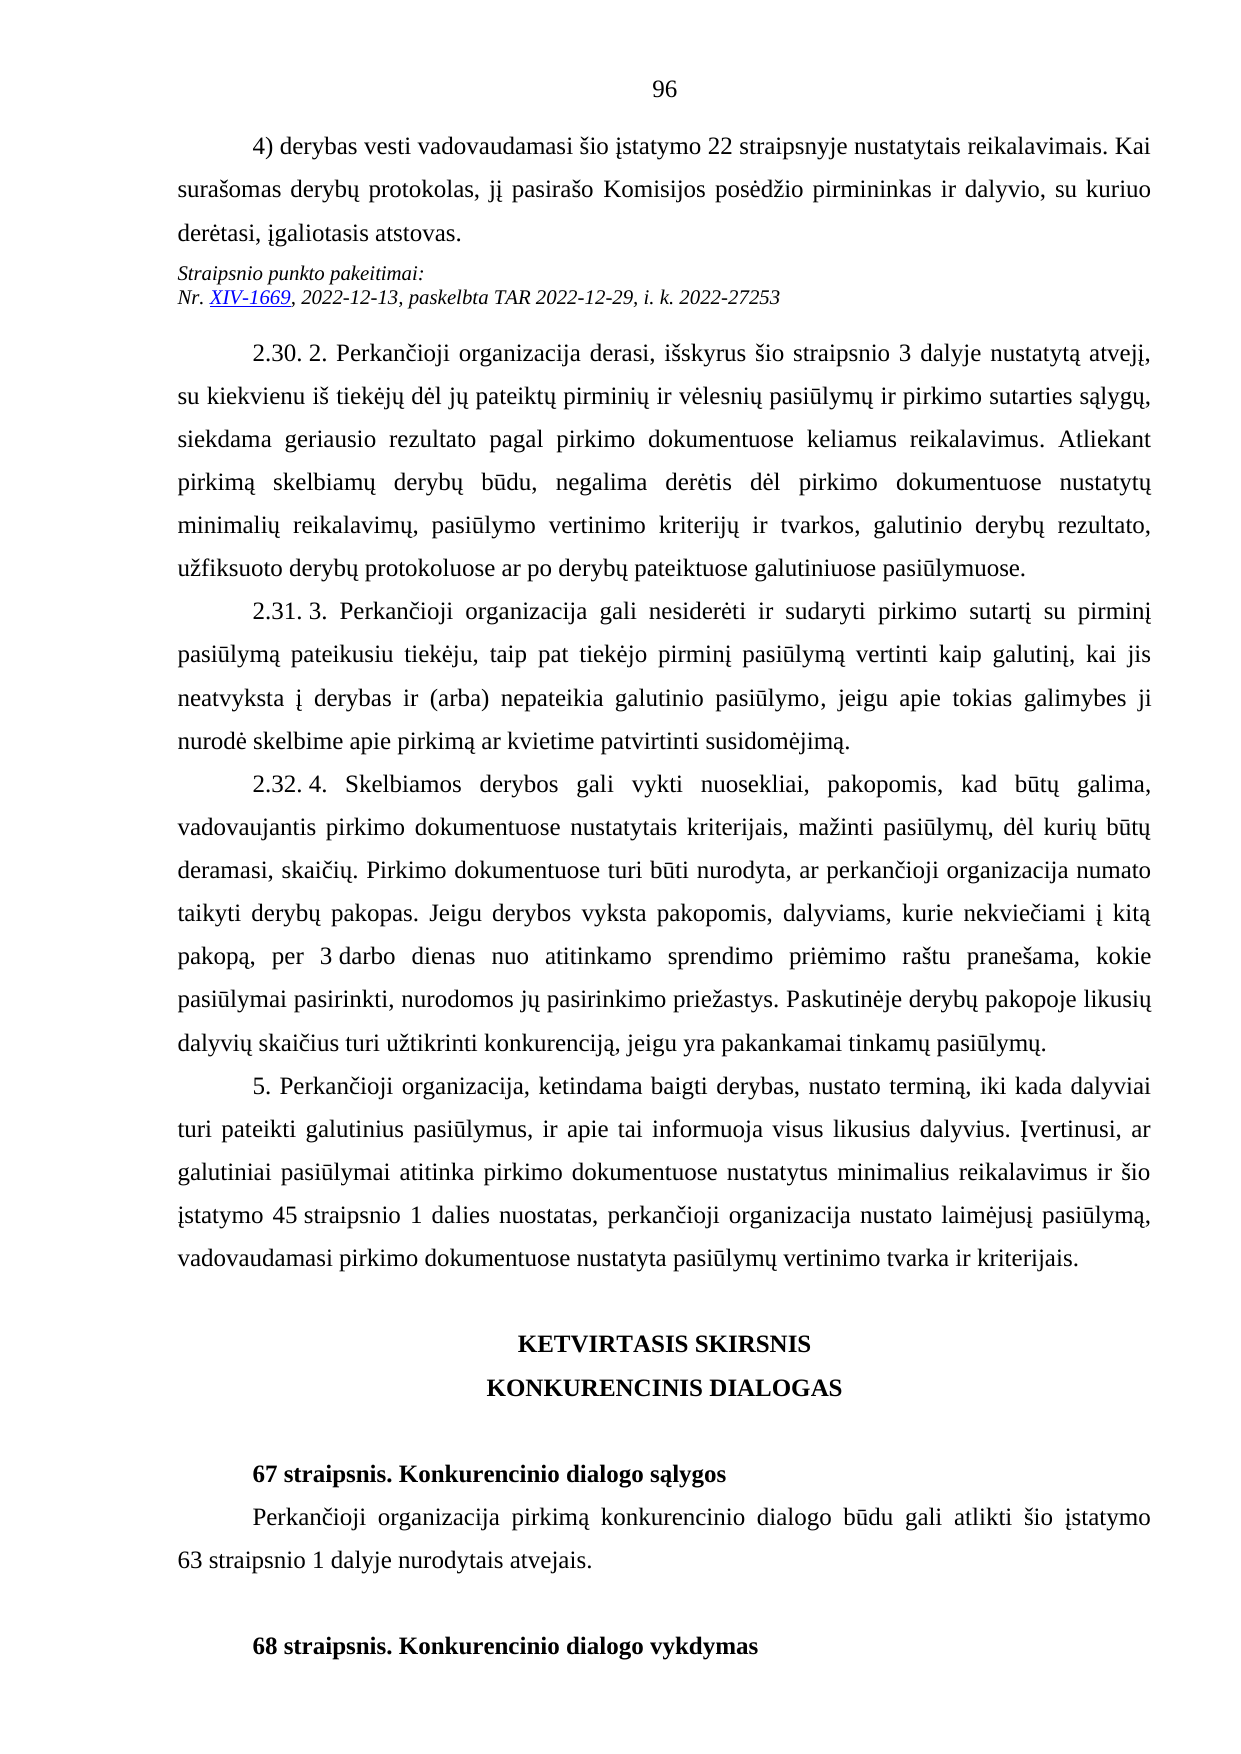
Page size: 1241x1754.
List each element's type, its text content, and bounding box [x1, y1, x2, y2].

text 5. Perkančioji organizacija, ketindama baigti derybas, nustato terminą, iki kada dalyviai turi pateikti galutinius pasiūlymus, ir apie tai informuoja visus likusius dalyvius. Įvertinusi, ar galutiniai pasiūlymai atitinka pirkimo dokumentuose nustatytus minimalius reikalavimus ir šio įstatymo 45 straipsnio 1 dalies nuostatas, perkančioji organizacija nustato laimėjusį pasiūlymą, vadovaudamasi pirkimo dokumentuose nustatyta pasiūlymų vertinimo tvarka ir kriterijais. [177, 1071, 1152, 1272]
text Straipsnio punkto pakeitimai: [177, 261, 1152, 285]
text KETVIRTASIS SKIRSNIS [177, 1329, 1152, 1358]
subtitle 3. Perkančioji organizacija gali nesiderėti ir sudaryti pirkimo sutartį su pirminį pasiūlymą pateikusiu tiekėju, taip pat tiekėjo pirminį pasiūlymą vertinti kaip galutinį, kai jis neatvyksta į derybas ir (arba) nepateikia galutinio pasiūlymo, jeigu apie tokias galimybes ji nurodė skelbime apie pirkimą ar kvietime patvirtinti susidomėjimą. [177, 596, 1152, 754]
text Nr. XIV-1669, 2022-12-13, paskelbta TAR 2022-12-29, i. k. 2022-27253 [177, 285, 1152, 309]
text 4) derybas vesti vadovaudamasi šio įstatymo 22 straipsnyje nustatytais reikalavimais. Kai surašomas derybų protokolas, jį pasirašo Komisijos posėdžio pirmininkas ir dalyvio, su kuriuo derėtasi, įgaliotasis atstovas. [177, 131, 1152, 246]
text 68 straipsnis. Konkurencinio dialogo vykdymas [177, 1631, 1152, 1660]
text KONKURENCINIS DIALOGAS [177, 1373, 1152, 1401]
subtitle 2. Perkančioji organizacija derasi, išskyrus šio straipsnio 3 dalyje nustatytą atvejį, su kiekvienu iš tiekėjų dėl jų pateiktų pirminių ir vėlesnių pasiūlymų ir pirkimo sutarties sąlygų, siekdama geriausio rezultato pagal pirkimo dokumentuose keliamus reikalavimus. Atliekant pirkimą skelbiamų derybų būdu, negalima derėtis dėl pirkimo dokumentuose nustatytų minimalių reikalavimų, pasiūlymo vertinimo kriterijų ir tvarkos, galutinio derybų rezultato, užfiksuoto derybų protokoluose ar po derybų pateiktuose galutiniuose pasiūlymuose. [177, 338, 1152, 582]
subtitle 4. Skelbiamos derybos gali vykti nuosekliai, pakopomis, kad būtų galima, vadovaujantis pirkimo dokumentuose nustatytais kriterijais, mažinti pasiūlymų, dėl kurių būtų deramasi, skaičių. Pirkimo dokumentuose turi būti nurodyta, ar perkančioji organizacija numato taikyti derybų pakopas. Jeigu derybos vyksta pakopomis, dalyviams, kurie nekviečiami į kitą pakopą, per 3 darbo dienas nuo atitinkamo sprendimo priėmimo raštu pranešama, kokie pasiūlymai pasirinkti, nurodomos jų pasirinkimo priežastys. Paskutinėje derybų pakopoje likusių dalyvių skaičius turi užtikrinti konkurenciją, jeigu yra pakankamai tinkamų pasiūlymų. [177, 769, 1152, 1056]
text Perkančioji organizacija pirkimą konkurencinio dialogo būdu gali atlikti šio įstatymo 63 straipsnio 1 dalyje nurodytais atvejais. [177, 1502, 1152, 1574]
text 67 straipsnis. Konkurencinio dialogo sąlygos [177, 1459, 1152, 1488]
